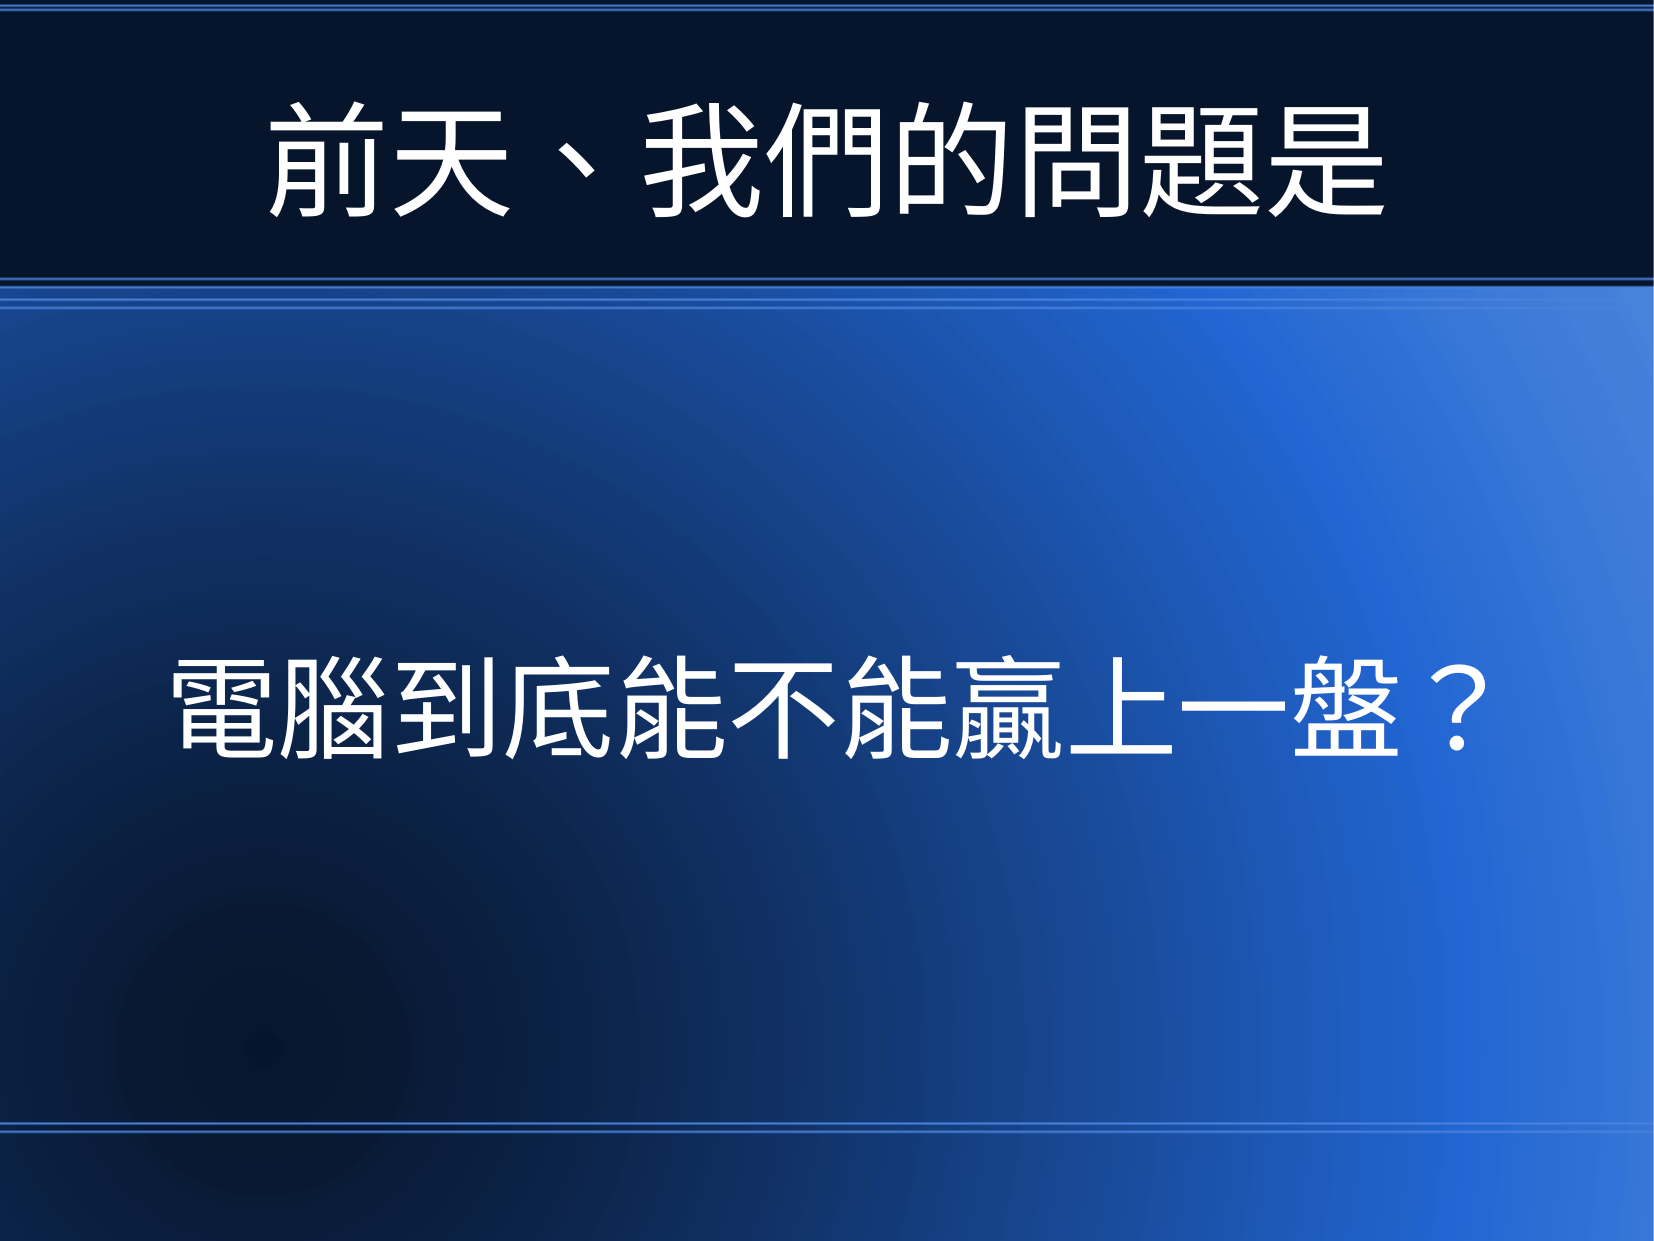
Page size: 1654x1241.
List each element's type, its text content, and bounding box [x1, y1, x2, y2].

title 前天、我們的問題是 [82, 49, 1571, 257]
picture [0, 0, 1654, 1241]
list 電腦到底能不能贏上一盤？ [165, 355, 1571, 1241]
